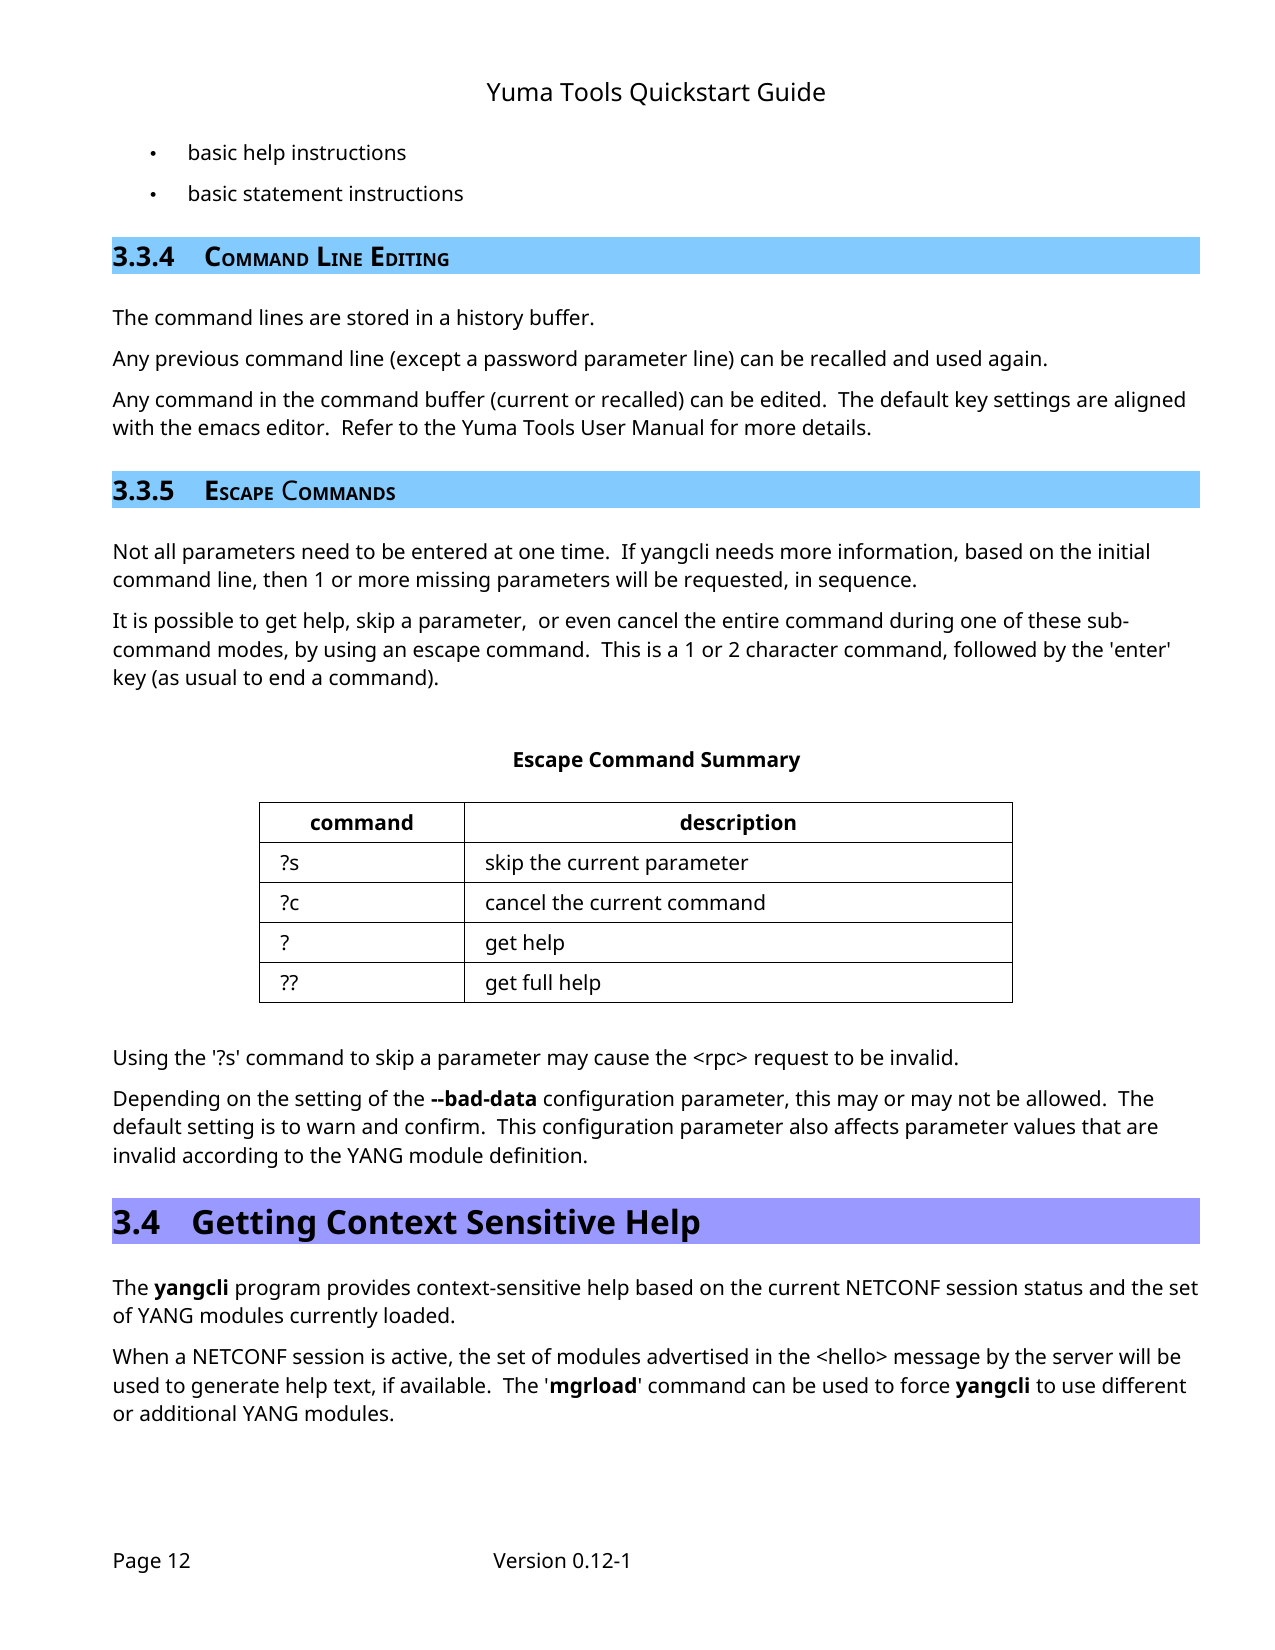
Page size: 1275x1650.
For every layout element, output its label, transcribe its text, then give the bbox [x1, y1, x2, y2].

table_cell skip the current parameter [465, 843, 1012, 882]
list basic help instructions [150, 138, 1200, 167]
subtitle Escape Command Summary [127, 745, 1185, 774]
text The yangcli program provides context-sensitive help based on the current NETCONF session status and the set of YANG modules currently loaded. [112, 1273, 1200, 1330]
table_cell ?s [260, 843, 464, 882]
text Any previous command line (except a password parameter line) can be recalled and used again. [112, 344, 1200, 372]
text Depending on the setting of the --bad-data configuration parameter, this may or may not be allowed. The default setting is to warn and confirm. This configuration parameter also affects parameter values that are invalid according to the YANG module definition. [112, 1084, 1200, 1169]
text Not all parameters need to be entered at one time. If yangcli needs more information, based on the initial command line, then 1 or more missing parameters will be requested, in sequence. [112, 537, 1200, 594]
subtitle Escape Commands [112, 471, 1200, 508]
table_header description [465, 803, 1012, 842]
subtitle Getting Context Sensitive Help [112, 1198, 1200, 1244]
text The command lines are stored in a history buffer. [112, 303, 1200, 332]
text It is possible to get help, skip a parameter, or even cancel the entire command during one of these sub-command modes, by using an escape command. This is a 1 or 2 character command, followed by the 'enter' key (as usual to end a command). [112, 606, 1200, 692]
text Any command in the command buffer (current or recalled) can be edited. The default key settings are aligned with the emacs editor. Refer to the Yuma Tools User Manual for more details. [112, 385, 1200, 442]
table_cell cancel the current command [465, 883, 1012, 922]
table_cell ? [260, 923, 464, 962]
table_cell ?c [260, 883, 464, 922]
text When a NETCONF session is active, the set of modules advertised in the <hello> message by the server will be used to generate help text, if available. The 'mgrload' command can be used to force yangcli to use different or additional YANG modules. [112, 1342, 1200, 1428]
text Using the '?s' command to skip a parameter may cause the <rpc> request to be invalid. [112, 1043, 1200, 1072]
table_cell ?? [260, 963, 464, 1002]
table_header command [260, 803, 464, 842]
list basic statement instructions [150, 179, 1200, 208]
table_cell get full help [465, 963, 1012, 1002]
subtitle Command Line Editing [112, 237, 1200, 274]
table_cell get help [465, 923, 1012, 962]
